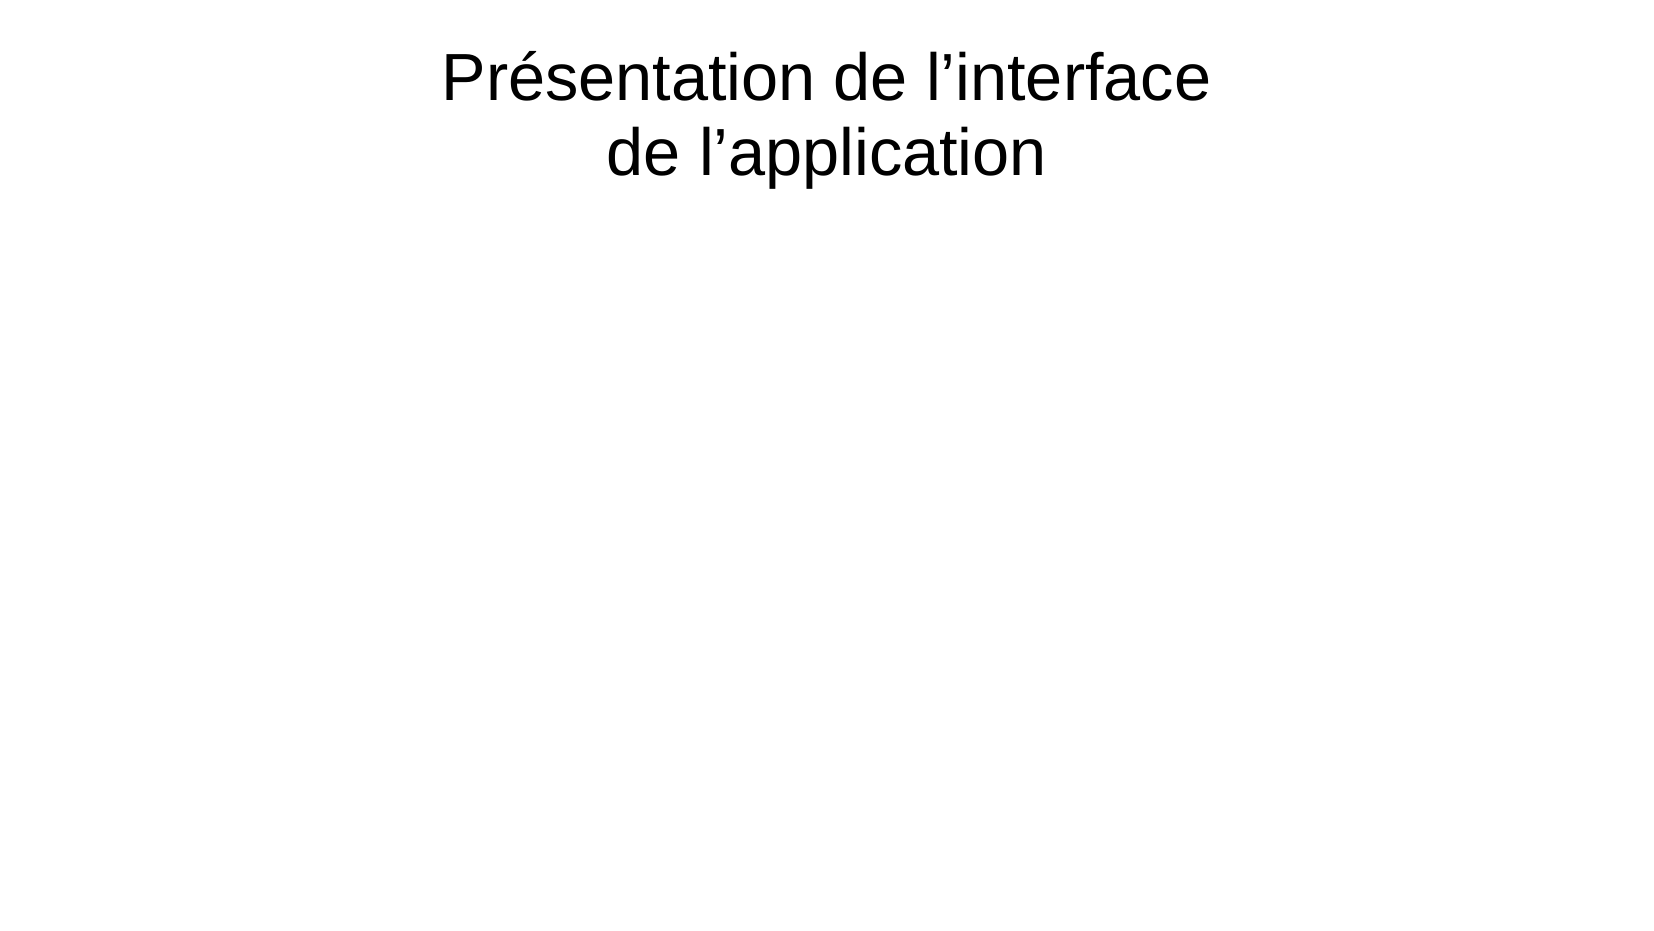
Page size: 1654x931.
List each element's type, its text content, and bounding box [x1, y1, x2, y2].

title Présentation de l’interface de l’application [82, 37, 1571, 193]
